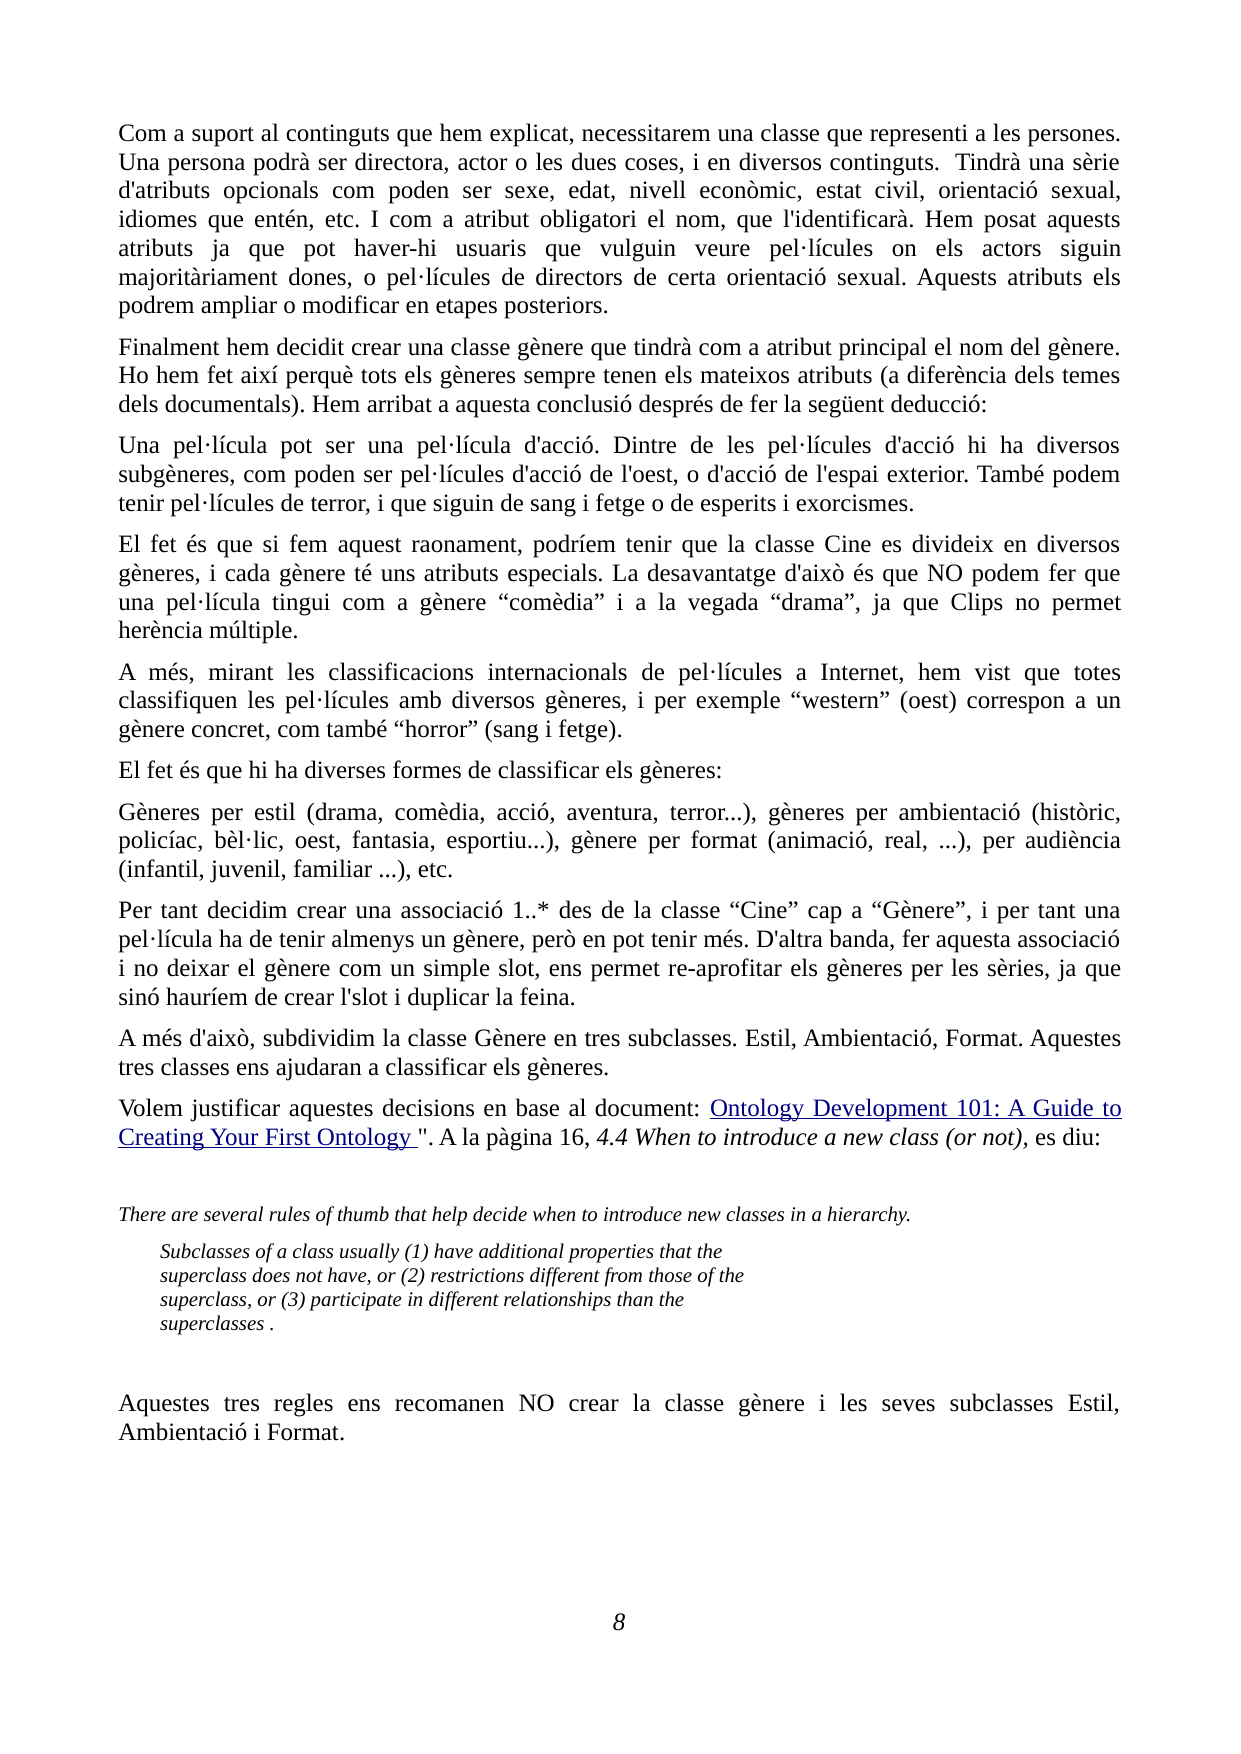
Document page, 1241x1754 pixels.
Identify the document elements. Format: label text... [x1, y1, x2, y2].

text Una pel·lícula pot ser una pel·lícula d'acció. Dintre de les pel·lícules d'acció hi ha diversos subgèneres, com poden ser pel·lícules d'acció de l'oest, o d'acció de l'espai exterior. També podem tenir pel·lícules de terror, i que siguin de sang i fetge o de esperits i exorcismes. [118, 431, 1122, 517]
text A més, mirant les classificacions internacionals de pel·lícules a Internet, hem vist que totes classifiquen les pel·lícules amb diversos gèneres, i per exemple “western” (oest) correspon a un gènere concret, com també “horror” (sang i fetge). [118, 657, 1122, 743]
text El fet és que si fem aquest raonament, podríem tenir que la classe Cine es divideix en diversos gèneres, i cada gènere té uns atributs especials. La desavantatge d'això és que NO podem fer que una pel·lícula tingui com a gènere “comèdia” i a la vegada “drama”, ja que Clips no permet herència múltiple. [118, 529, 1122, 644]
text Subclasses of a class usually (1) have additional properties that the superclass does not have, or (2) restrictions different from those of the superclass, or (3) participate in different relationships than the superclasses . [118, 1238, 1122, 1335]
text Aquestes tres regles ens recomanen NO crear la classe gènere i les seves subclasses Estil, Ambientació i Format. [118, 1388, 1122, 1446]
text Per tant decidim crear una associació 1..* des de la classe “Cine” cap a “Gènere”, i per tant una pel·lícula ha de tenir almenys un gènere, però en pot tenir més. D'altra banda, fer aquesta associació i no deixar el gènere com un simple slot, ens permet re-aprofitar els gèneres per les sèries, ja que sinó hauríem de crear l'slot i duplicar la feina. [118, 896, 1122, 1011]
text Gèneres per estil (drama, comèdia, acció, aventura, terror...), gèneres per ambientació (històric, policíac, bèl·lic, oest, fantasia, esportiu...), gènere per format (animació, real, ...), per audiència (infantil, juvenil, familiar ...), etc. [118, 797, 1122, 883]
text Volem justificar aquestes decisions en base al document: Ontology Development 101: A Guide to Creating Your First Ontology ". A la pàgina 16, 4.4 When to introduce a new class (or not), es diu: [118, 1093, 1122, 1151]
text Finalment hem decidit crear una classe gènere que tindrà com a atribut principal el nom del gènere. Ho hem fet així perquè tots els gèneres sempre tenen els mateixos atributs (a diferència dels temes dels documentals). Hem arribat a aquesta conclusió després de fer la següent deducció: [118, 332, 1122, 418]
text El fet és que hi ha diverses formes de classificar els gèneres: [118, 756, 1122, 784]
text There are several rules of thumb that help decide when to introduce new classes in a hierarchy. [118, 1202, 1122, 1226]
text Com a suport al continguts que hem explicat, necessitarem una classe que representi a les persones. Una persona podrà ser directora, actor o les dues coses, i en diversos continguts. Tindrà una sèrie d'atributs opcionals com poden ser sexe, edat, nivell econòmic, estat civil, orientació sexual, idiomes que entén, etc. I com a atribut obligatori el nom, que l'identificarà. Hem posat aquests atributs ja que pot haver-hi usuaris que vulguin veure pel·lícules on els actors siguin majoritàriament dones, o pel·lícules de directors de certa orientació sexual. Aquests atributs els podrem ampliar o modificar en etapes posteriors. [118, 118, 1122, 319]
text A més d'això, subdividim la classe Gènere en tres subclasses. Estil, Ambientació, Format. Aquestes tres classes ens ajudaran a classificar els gèneres. [118, 1023, 1122, 1081]
